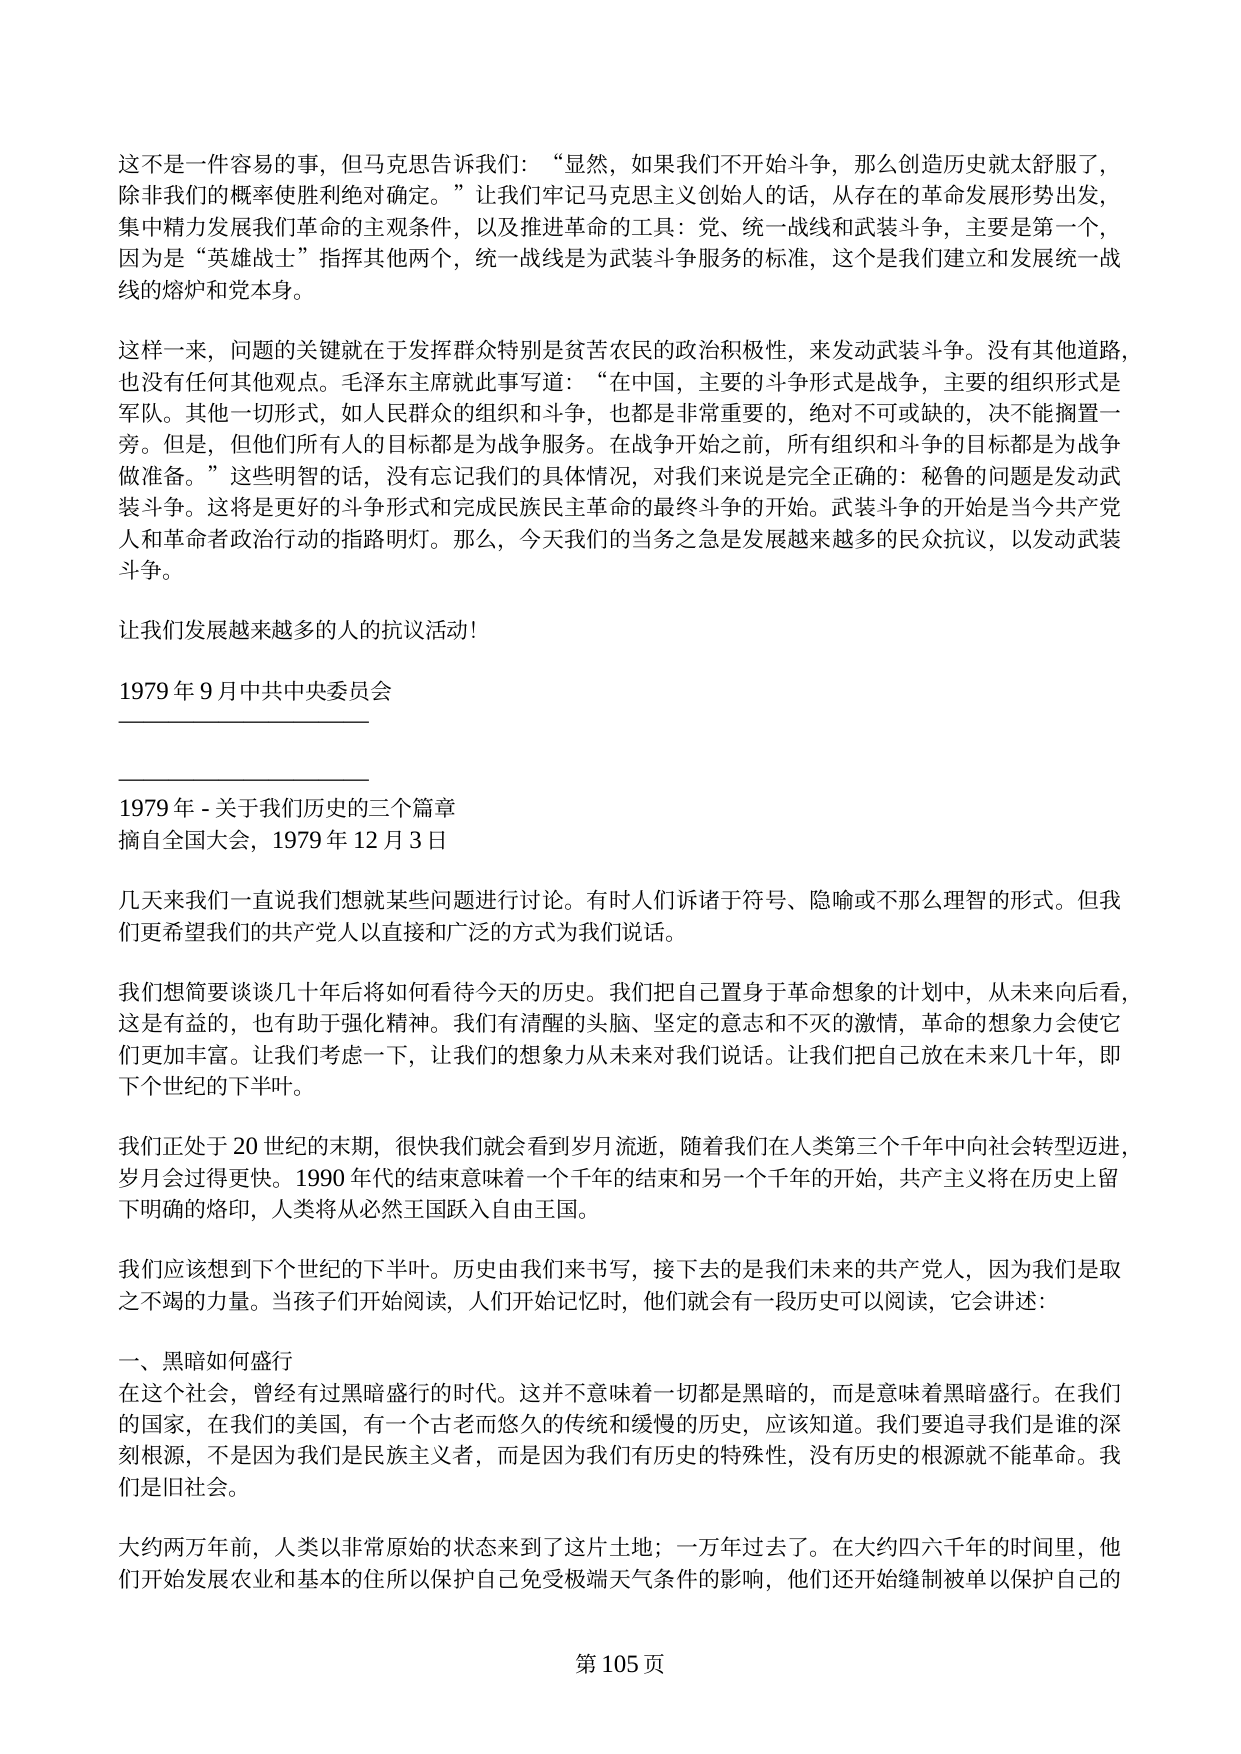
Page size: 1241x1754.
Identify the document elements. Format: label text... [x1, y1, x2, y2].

text 一、黑暗如何盛行 [118, 1344, 1122, 1376]
text 让我们发展越来越多的人的抗议活动！ [118, 614, 1122, 645]
text 我们正处于20世纪的末期，很快我们就会看到岁月流逝，随着我们在人类第三个千年中向社会转型迈进，岁月会过得更快。1990年代的结束意味着一个千年的结束和另一个千年的开始，共产主义将在历史上留下明确的烙印，人类将从必然王国跃入自由王国。 [118, 1129, 1122, 1224]
text —————————— [118, 705, 1122, 734]
text 几天来我们一直说我们想就某些问题进行讨论。有时人们诉诸于符号、隐喻或不那么理智的形式。但我们更希望我们的共产党人以直接和广泛的方式为我们说话。 [118, 883, 1122, 946]
text 大约两万年前，人类以非常原始的状态来到了这片土地；一万年过去了。在大约四六千年的时间里，他们开始发展农业和基本的住所以保护自己免受极端天气条件的影响，他们还开始缝制被单以保护自己的 [118, 1530, 1122, 1593]
text 这样一来，问题的关键就在于发挥群众特别是贫苦农民的政治积极性，来发动武装斗争。没有其他道路，也没有任何其他观点。毛泽东主席就此事写道：“在中国，主要的斗争形式是战争，主要的组织形式是军队。其他一切形式，如人民群众的组织和斗争，也都是非常重要的，绝对不可或缺的，决不能搁置一旁。但是，但他们所有人的目标都是为战争服务。在战争开始之前，所有组织和斗争的目标都是为战争做准备。”这些明智的话，没有忘记我们的具体情况，对我们来说是完全正确的：秘鲁的问题是发动武装斗争。这将是更好的斗争形式和完成民族民主革命的最终斗争的开始。武装斗争的开始是当今共产党人和革命者政治行动的指路明灯。那么，今天我们的当务之急是发展越来越多的民众抗议，以发动武装斗争。 [118, 333, 1122, 585]
text —————————— [118, 763, 1122, 792]
text 在这个社会，曾经有过黑暗盛行的时代。这并不意味着一切都是黑暗的，而是意味着黑暗盛行。在我们的国家，在我们的美国，有一个古老而悠久的传统和缓慢的历史，应该知道。我们要追寻我们是谁的深刻根源，不是因为我们是民族主义者，而是因为我们有历史的特殊性，没有历史的根源就不能革命。我们是旧社会。 [118, 1376, 1122, 1502]
text 1979年 - 关于我们历史的三个篇章 [118, 792, 1122, 823]
text 我们想简要谈谈几十年后将如何看待今天的历史。我们把自己置身于革命想象的计划中，从未来向后看，这是有益的，也有助于强化精神。我们有清醒的头脑、坚定的意志和不灭的激情，革命的想象力会使它们更加丰富。让我们考虑一下，让我们的想象力从未来对我们说话。让我们把自己放在未来几十年，即下个世纪的下半叶。 [118, 975, 1122, 1101]
text 这不是一件容易的事，但马克思告诉我们：“显然，如果我们不开始斗争，那么创造历史就太舒服了，除非我们的概率使胜利绝对确定。”让我们牢记马克思主义创始人的话，从存在的革命发展形势出发，集中精力发展我们革命的主观条件，以及推进革命的工具：党、统一战线和武装斗争，主要是第一个，因为是“英雄战士”指挥其他两个，统一战线是为武装斗争服务的标准，这个是我们建立和发展统一战线的熔炉和党本身。 [118, 147, 1122, 304]
text 1979年9月中共中央委员会 [118, 674, 1122, 705]
text 我们应该想到下个世纪的下半叶。历史由我们来书写，接下去的是我们未来的共产党人，因为我们是取之不竭的力量。当孩子们开始阅读，人们开始记忆时，他们就会有一段历史可以阅读，它会讲述： [118, 1253, 1122, 1316]
text 摘自全国大会，1979年12月3日 [118, 823, 1122, 854]
